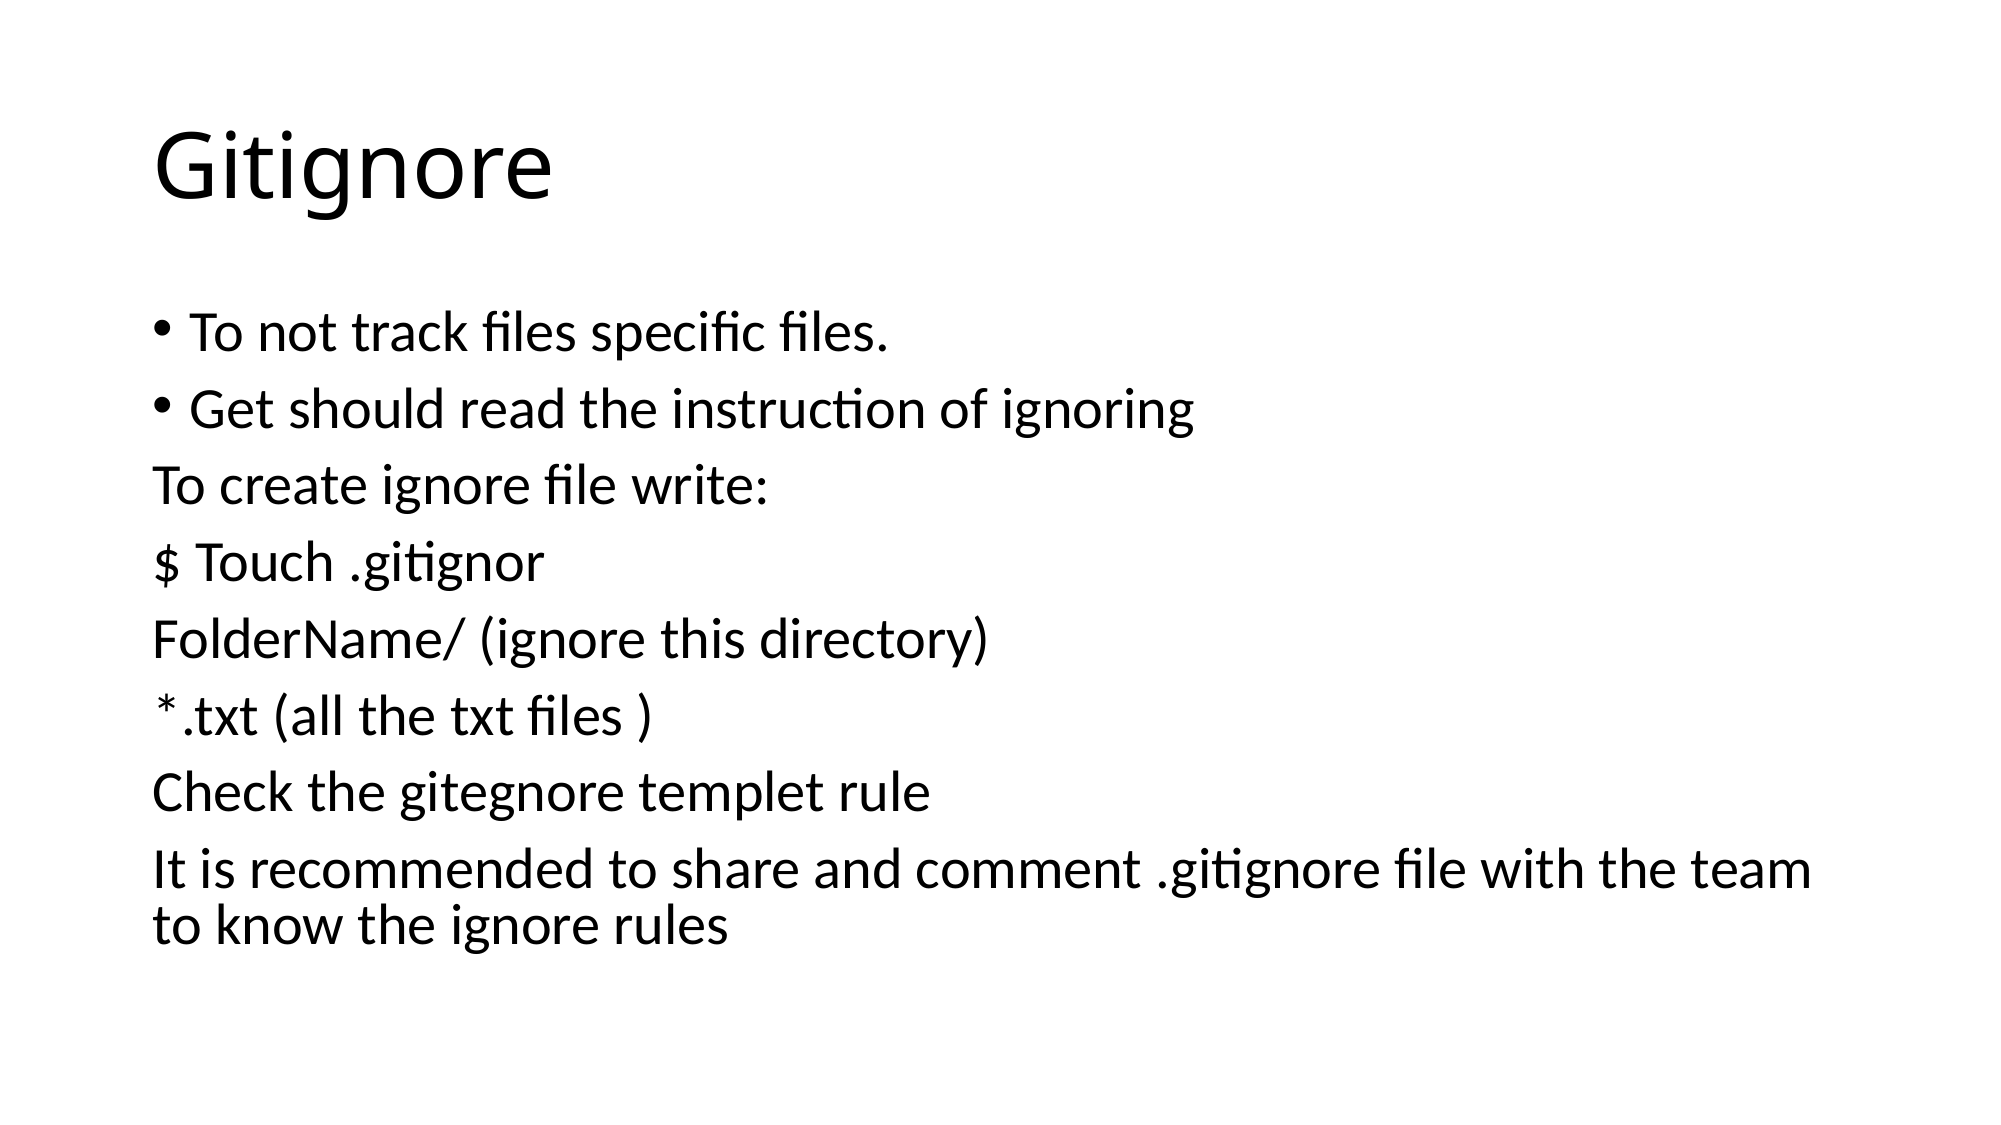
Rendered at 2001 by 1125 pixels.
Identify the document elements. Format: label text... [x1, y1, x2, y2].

list To not track files specific files. Get should read the instruction of ignoring To create ignore file write: $ Touch .gitignor FolderName/ (ignore this directory) *.txt (all the txt files ) Check the gitegnore templet rule It is recommended to share and comment .gitignore file with the team to know the ignore rules [137, 299, 1863, 1014]
title Gitignore [137, 59, 1863, 278]
